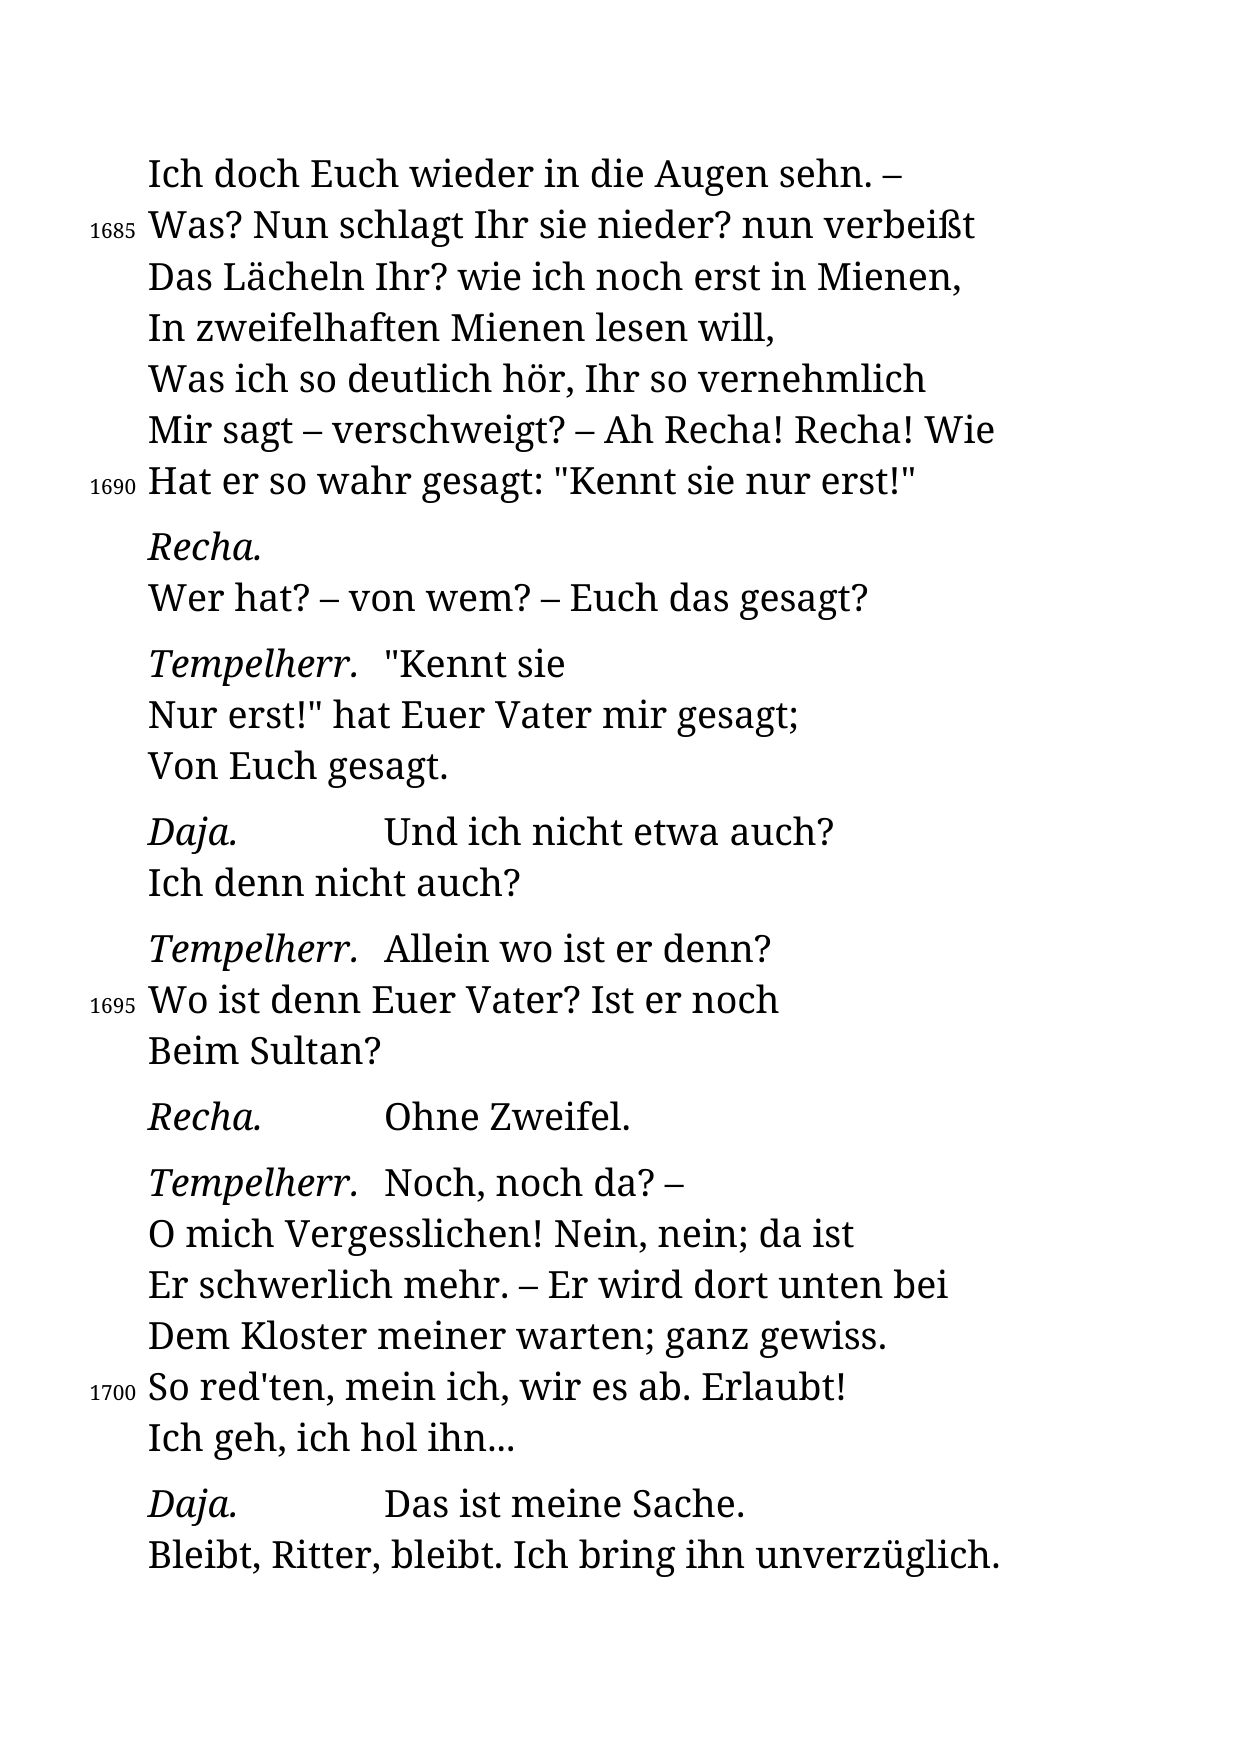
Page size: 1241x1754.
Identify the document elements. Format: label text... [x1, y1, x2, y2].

text Was? Nun schlagt Ihr sie nieder? nun verbeißt [148, 199, 1092, 250]
text Tempelherr. Allein wo ist er denn? [148, 922, 1092, 973]
text Daja. Und ich nicht etwa auch? [148, 805, 1092, 856]
text Von Euch gesagt. [148, 739, 1092, 790]
text Ich doch Euch wieder in die Augen sehn. – [148, 148, 1092, 199]
text Recha. Ohne Zweifel. [148, 1090, 1092, 1141]
text Wer hat? – von wem? – Euch das gesagt? [148, 571, 1092, 622]
text So red'ten, mein ich, wir es ab. Erlaubt! [148, 1361, 1092, 1412]
text Wo ist denn Euer Vater? Ist er noch [148, 973, 1092, 1024]
text Tempelherr. Noch, noch da? – [148, 1156, 1092, 1207]
text In zweifelhaften Mienen lesen will, [148, 301, 1092, 352]
text Bleibt, Ritter, bleibt. Ich bring ihn unverzüglich. [148, 1529, 1092, 1580]
text Nur erst!" hat Euer Vater mir gesagt; [148, 688, 1092, 739]
text Ich denn nicht auch? [148, 856, 1092, 907]
text Das Lächeln Ihr? wie ich noch erst in Mienen, [148, 250, 1092, 301]
text Hat er so wahr gesagt: "Kennt sie nur erst!" [148, 454, 1092, 505]
text Dem Kloster meiner warten; ganz gewiss. [148, 1309, 1092, 1361]
text Recha. [148, 520, 1092, 571]
text Was ich so deutlich hör, Ihr so vernehmlich [148, 352, 1092, 403]
text Daja. Das ist meine Sache. [148, 1478, 1092, 1529]
text Tempelherr. "Kennt sie [148, 637, 1092, 688]
text Beim Sultan? [148, 1024, 1092, 1075]
text Er schwerlich mehr. – Er wird dort unten bei [148, 1258, 1092, 1309]
text O mich Vergesslichen! Nein, nein; da ist [148, 1207, 1092, 1258]
text Ich geh, ich hol ihn... [148, 1412, 1092, 1463]
text Mir sagt – verschweigt? – Ah Recha! Recha! Wie [148, 403, 1092, 454]
